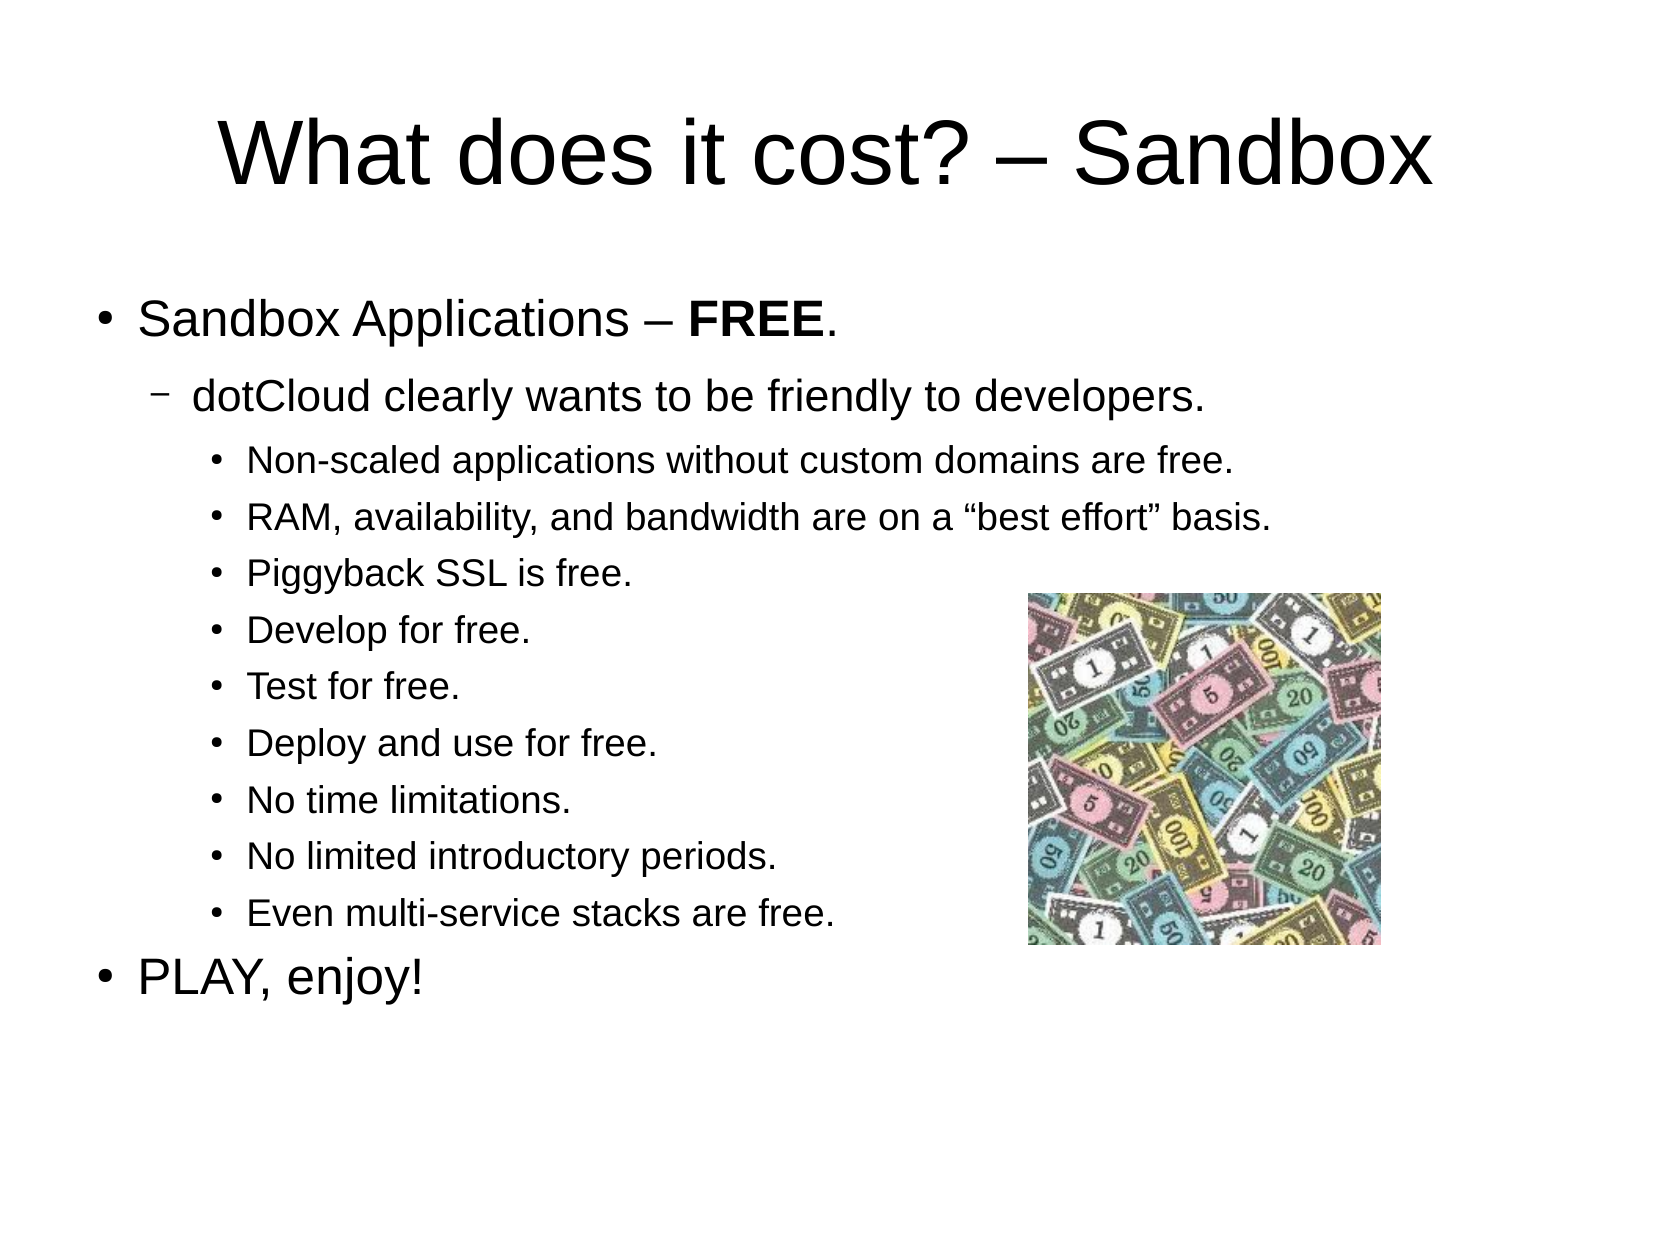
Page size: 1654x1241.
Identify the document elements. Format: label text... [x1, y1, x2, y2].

picture [1028, 593, 1381, 946]
title What does it cost? – Sandbox [82, 49, 1571, 257]
list Sandbox Applications – FREE. dotCloud clearly wants to be friendly to developers. Non-scaled applications without custom domains are free. RAM, availability, and bandwidth are on a “best effort” basis. Piggyback SSL is free. Develop for free. Test for free. Deploy and use for free. No time limitations. No limited introductory periods. Even multi-service stacks are free. PLAY, enjoy! [82, 290, 1538, 1010]
